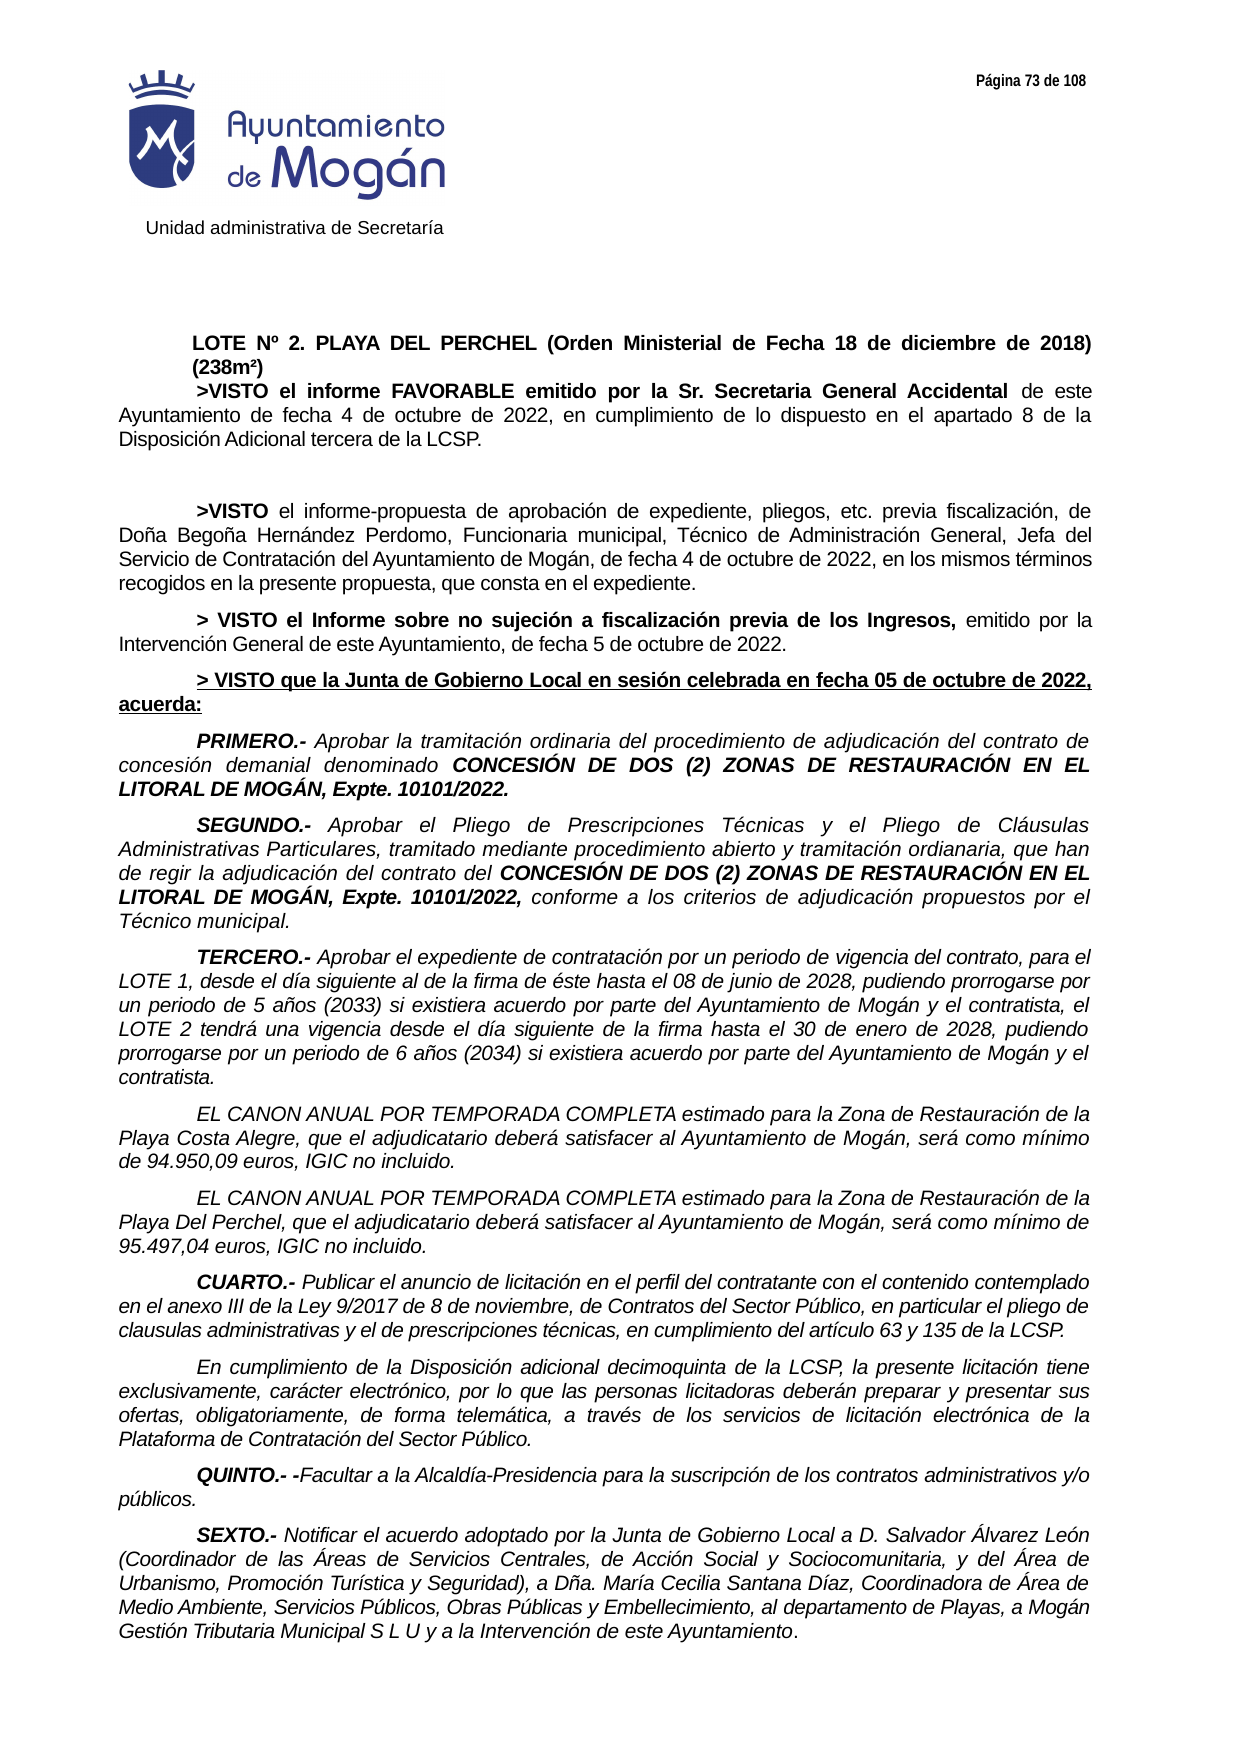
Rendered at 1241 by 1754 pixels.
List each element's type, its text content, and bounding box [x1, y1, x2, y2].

text SEXTO.- Notificar el acuerdo adoptado por la Junta de Gobierno Local a D. Salvador Álvarez León (Coordinador de las Áreas de Servicios Centrales, de Acción Social y Sociocomunitaria, y del Área de Urbanismo, Promoción Turística y Seguridad), a Dña. María Cecilia Santana Díaz, Coordinadora de Área de Medio Ambiente, Servicios Públicos, Obras Públicas y Embellecimiento, al departamento de Playas, a Mogán Gestión Tributaria Municipal S L U y a la Intervención de este Ayuntamiento. [118, 1523, 1092, 1643]
text EL CANON ANUAL POR TEMPORADA COMPLETA estimado para la Zona de Restauración de la Playa Del Perchel, que el adjudicatario deberá satisfacer al Ayuntamiento de Mogán, será como mínimo de 95.497,04 euros, IGIC no incluido. [118, 1186, 1092, 1258]
text En cumplimiento de la Disposición adicional decimoquinta de la LCSP, la presente licitación tiene exclusivamente, carácter electrónico, por lo que las personas licitadoras deberán preparar y presentar sus ofertas, obligatoriamente, de forma telemática, a través de los servicios de licitación electrónica de la Plataforma de Contratación del Sector Público. [118, 1354, 1092, 1450]
text TERCERO.- Aprobar el expediente de contratación por un periodo de vigencia del contrato, para el LOTE 1, desde el día siguiente al de la firma de éste hasta el 08 de junio de 2028, pudiendo prorrogarse por un periodo de 5 años (2033) si existiera acuerdo por parte del Ayuntamiento de Mogán y el contratista, el LOTE 2 tendrá una vigencia desde el día siguiente de la firma hasta el 30 de enero de 2028, pudiendo prorrogarse por un periodo de 6 años (2034) si existiera acuerdo por parte del Ayuntamiento de Mogán y el contratista. [118, 945, 1092, 1089]
text CUARTO.- Publicar el anuncio de licitación en el perfil del contratante con el contenido contemplado en el anexo III de la Ley 9/2017 de 8 de noviembre, de Contratos del Sector Público, en particular el pliego de clausulas administrativas y el de prescripciones técnicas, en cumplimiento del artículo 63 y 135 de la LCSP. [118, 1270, 1092, 1342]
text > VISTO el Informe sobre no sujeción a fiscalización previa de los Ingresos, emitido por la Intervención General de este Ayuntamiento, de fecha 5 de octubre de 2022. [118, 608, 1092, 656]
picture [128, 70, 445, 206]
text PRIMERO.- Aprobar la tramitación ordinaria del procedimiento de adjudicación del contrato de concesión demanial denominado CONCESIÓN DE DOS (2) ZONAS DE RESTAURACIÓN EN EL LITORAL DE MOGÁN, Expte. 10101/2022. [118, 728, 1092, 800]
list LOTE Nº 2. PLAYA DEL PERCHEL (Orden Ministerial de Fecha 18 de diciembre de 2018) (238m²) [162, 331, 1092, 378]
text SEGUNDO.- Aprobar el Pliego de Prescripciones Técnicas y el Pliego de Cláusulas Administrativas Particulares, tramitado mediante procedimiento abierto y tramitación ordianaria, que han de regir la adjudicación del contrato del CONCESIÓN DE DOS (2) ZONAS DE RESTAURACIÓN EN EL LITORAL DE MOGÁN, Expte. 10101/2022, conforme a los criterios de adjudicación propuestos por el Técnico municipal. [118, 813, 1092, 933]
text QUINTO.- -Facultar a la Alcaldía-Presidencia para la suscripción de los contratos administrativos y/o públicos. [118, 1463, 1092, 1511]
text EL CANON ANUAL POR TEMPORADA COMPLETA estimado para la Zona de Restauración de la Playa Costa Alegre, que el adjudicatario deberá satisfacer al Ayuntamiento de Mogán, será como mínimo de 94.950,09 euros, IGIC no incluido. [118, 1101, 1092, 1173]
text > VISTO que la Junta de Gobierno Local en sesión celebrada en fecha 05 de octubre de 2022, acuerda: [118, 668, 1092, 716]
text >VISTO el informe-propuesta de aprobación de expediente, pliegos, etc. previa fiscalización, de Doña Begoña Hernández Perdomo, Funcionaria municipal, Técnico de Administración General, Jefa del Servicio de Contratación del Ayuntamiento de Mogán, de fecha 4 de octubre de 2022, en los mismos términos recogidos en la presente propuesta, que consta en el expediente. [118, 499, 1092, 595]
text >VISTO el informe FAVORABLE emitido por la Sr. Secretaria General Accidental de este Ayuntamiento de fecha 4 de octubre de 2022, en cumplimiento de lo dispuesto en el apartado 8 de la Disposición Adicional tercera de la LCSP. [118, 378, 1092, 450]
